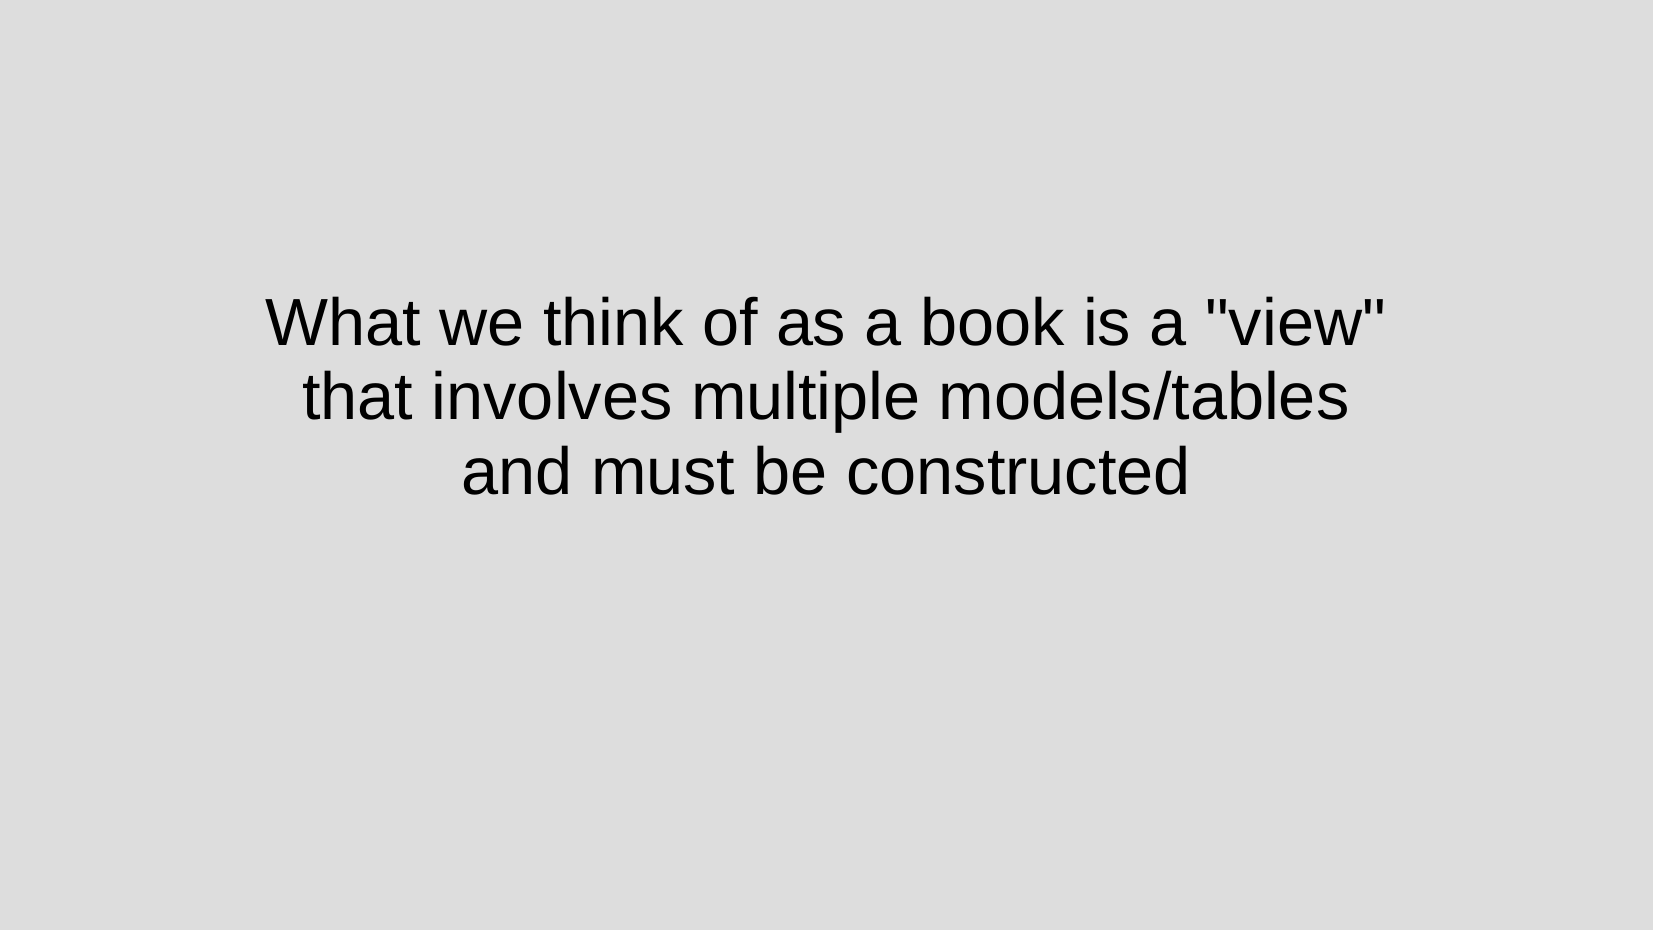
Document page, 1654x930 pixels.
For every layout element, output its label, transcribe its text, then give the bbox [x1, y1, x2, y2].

subtitle What we think of as a book is a "view" that involves multiple models/tables and must be constructed [82, 37, 1571, 757]
